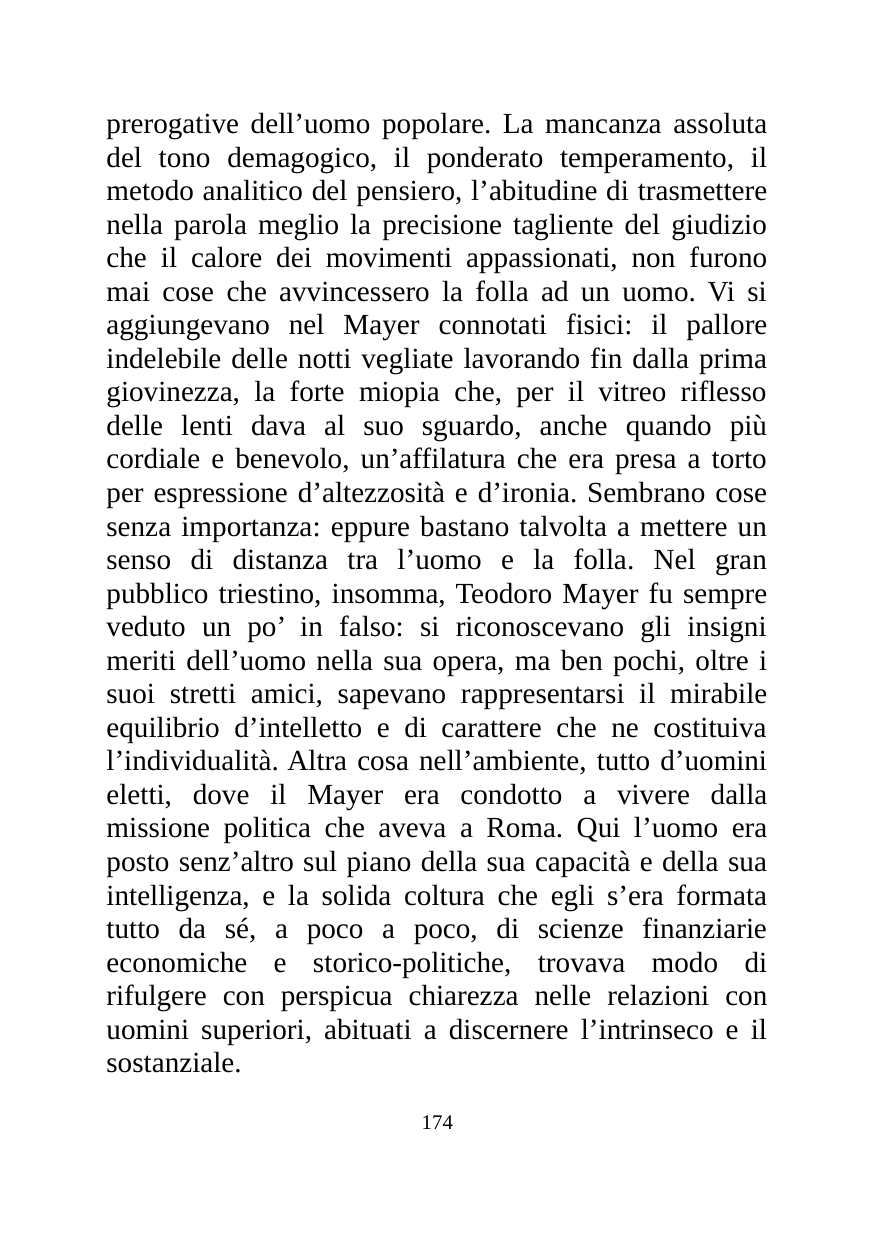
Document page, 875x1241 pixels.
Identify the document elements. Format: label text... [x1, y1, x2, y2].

text prerogative dell’uomo popolare. La mancanza assoluta del tono demagogico, il ponderato temperamento, il metodo analitico del pensiero, l’abitudine di trasmettere nella parola meglio la precisione tagliente del giudizio che il calore dei movimenti appassionati, non furono mai cose che avvincessero la folla ad un uomo. Vi si aggiungevano nel Mayer connotati fisici: il pallore indelebile delle notti vegliate lavorando fin dalla prima giovinezza, la forte miopia che, per il vitreo riflesso delle lenti dava al suo sguardo, anche quando più cordiale e benevolo, un’affilatura che era presa a torto per espressione d’altezzosità e d’ironia. Sembrano cose senza importanza: eppure bastano talvolta a mettere un senso di distanza tra l’uomo e la folla. Nel gran pubblico triestino, insomma, Teodoro Mayer fu sempre veduto un po’ in falso: si riconoscevano gli insigni meriti dell’uomo nella sua opera, ma ben pochi, oltre i suoi stretti amici, sapevano rappresentarsi il mirabile equilibrio d’intelletto e di carattere che ne costituiva l’individualità. Altra cosa nell’ambiente, tutto d’uomini eletti, dove il Mayer era condotto a vivere dalla missione politica che aveva a Roma. Qui l’uomo era posto senz’altro sul piano della sua capacità e della sua intelligenza, e la solida coltura che egli s’era formata tutto da sé, a poco a poco, di scienze finanziarie economiche e storico-politiche, trovava modo di rifulgere con perspicua chiarezza nelle relazioni con uomini superiori, abituati a discernere l’intrinseco e il sostanziale. [106, 106, 768, 1079]
